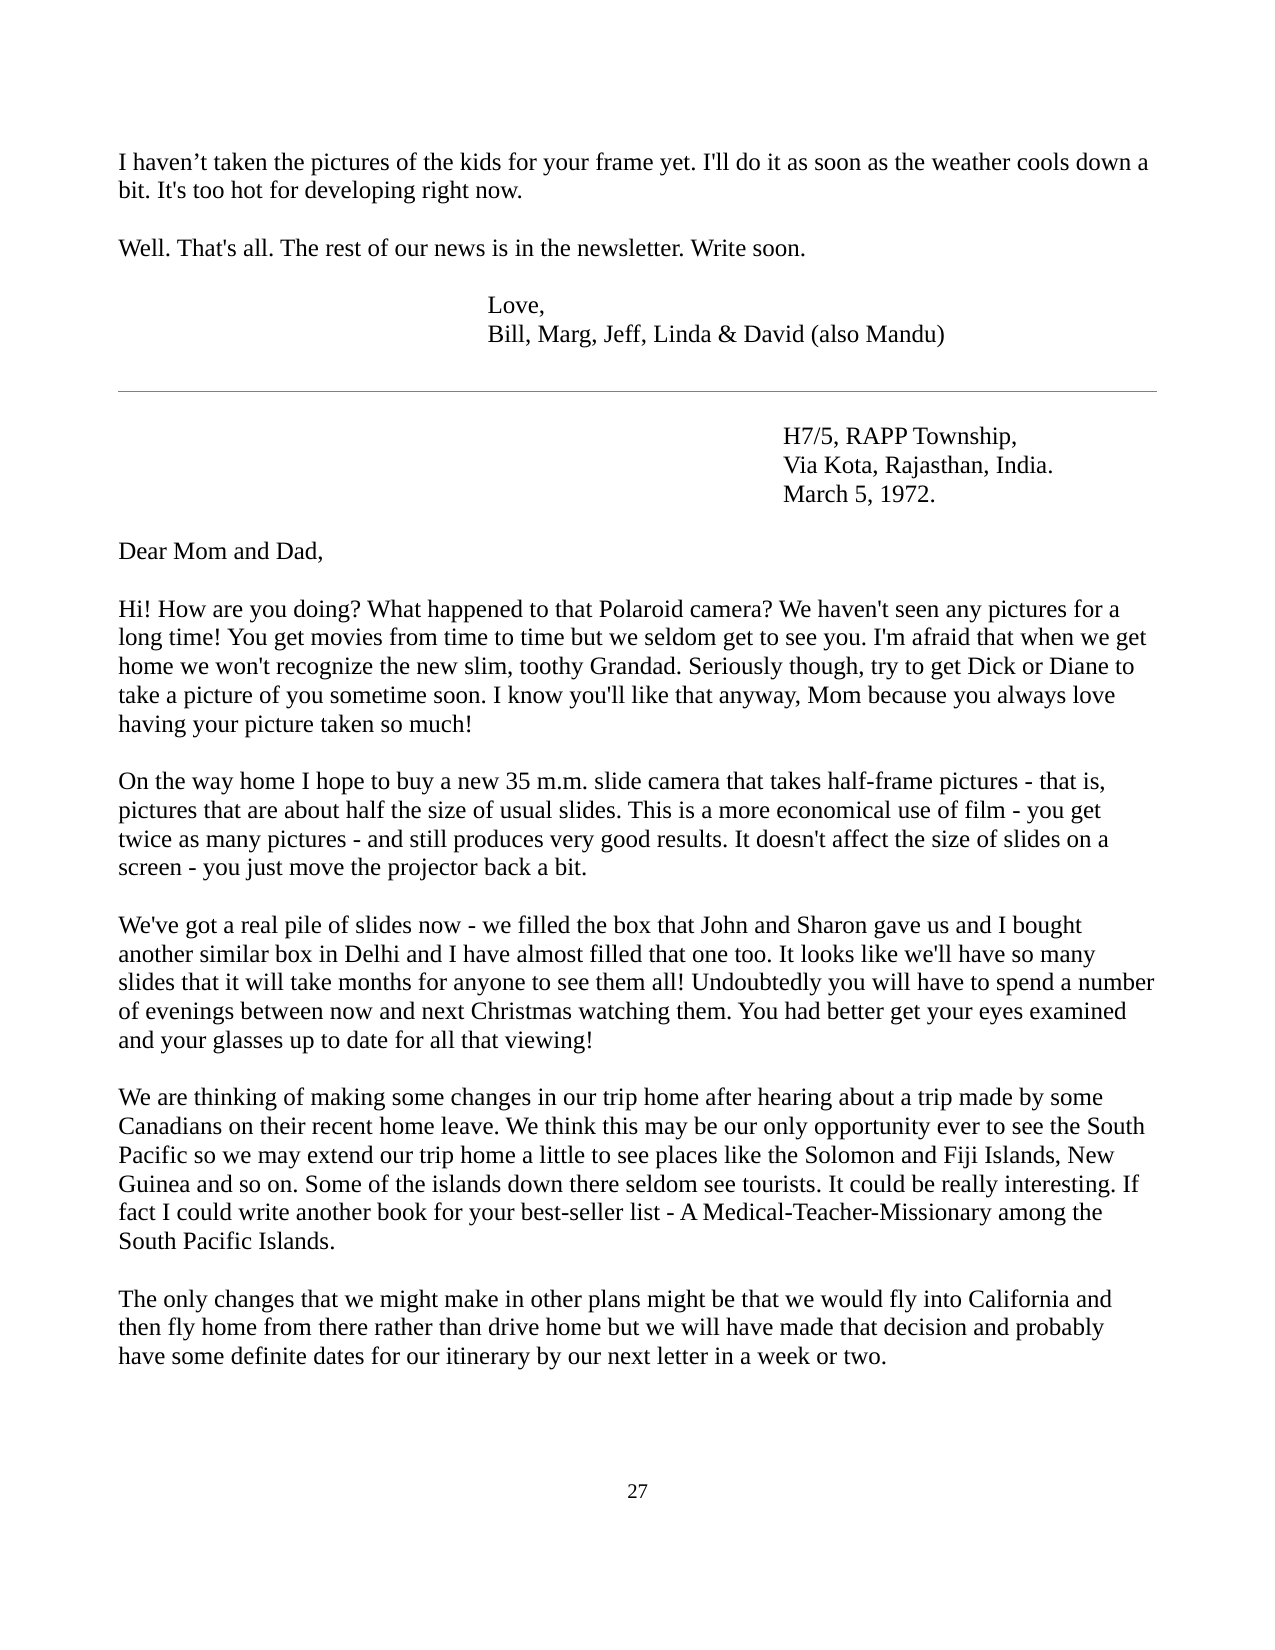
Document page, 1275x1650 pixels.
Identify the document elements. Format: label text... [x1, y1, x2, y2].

text Bill, Marg, Jeff, Linda & David (also Mandu) [118, 319, 1157, 348]
text I haven’t taken the pictures of the kids for your frame yet. I'll do it as soon as the weather cools down a bit. It's too hot for developing right now. [118, 147, 1157, 204]
text H7/5, RAPP Township, [118, 421, 1157, 450]
text Hi! How are you doing? What happened to that Polaroid camera? We haven't seen any pictures for a long time! You get movies from time to time but we seldom get to see you. I'm afraid that when we get home we won't recognize the new slim, toothy Grandad. Seriously though, try to get Dick or Diane to take a picture of you sometime soon. I know you'll like that anyway, Mom because you always love having your picture taken so much! [118, 594, 1157, 737]
text Well. That's all. The rest of our news is in the newsletter. Write soon. [118, 233, 1157, 262]
text We've got a real pile of slides now - we filled the box that John and Sharon gave us and I bought another similar box in Delhi and I have almost filled that one too. It looks like we'll have so many slides that it will take months for anyone to see them all! Undoubtedly you will have to spend a number of evenings between now and next Christmas watching them. You had better get your eyes examined and your glasses up to date for all that viewing! [118, 910, 1157, 1054]
text On the way home I hope to buy a new 35 m.m. slide camera that takes half-frame pictures - that is, pictures that are about half the size of usual slides. This is a more economical use of film - you get twice as many pictures - and still produces very good results. It doesn't affect the size of slides on a screen - you just move the projector back a bit. [118, 766, 1157, 881]
text The only changes that we might make in other plans might be that we would fly into California and then fly home from there rather than drive home but we will have made that decision and probably have some definite dates for our itinerary by our next letter in a week or two. [118, 1284, 1157, 1370]
text Via Kota, Rajasthan, India. [118, 450, 1157, 479]
text Dear Mom and Dad, [118, 536, 1157, 565]
text We are thinking of making some changes in our trip home after hearing about a trip made by some Canadians on their recent home leave. We think this may be our only opportunity ever to see the South Pacific so we may extend our trip home a little to see places like the Solomon and Fiji Islands, New Guinea and so on. Some of the islands down there seldom see tourists. It could be really interesting. If fact I could write another book for your best-seller list - A Medical-Teacher-Missionary among the South Pacific Islands. [118, 1082, 1157, 1255]
text March 5, 1972. [118, 479, 1157, 507]
text Love, [118, 291, 1157, 319]
